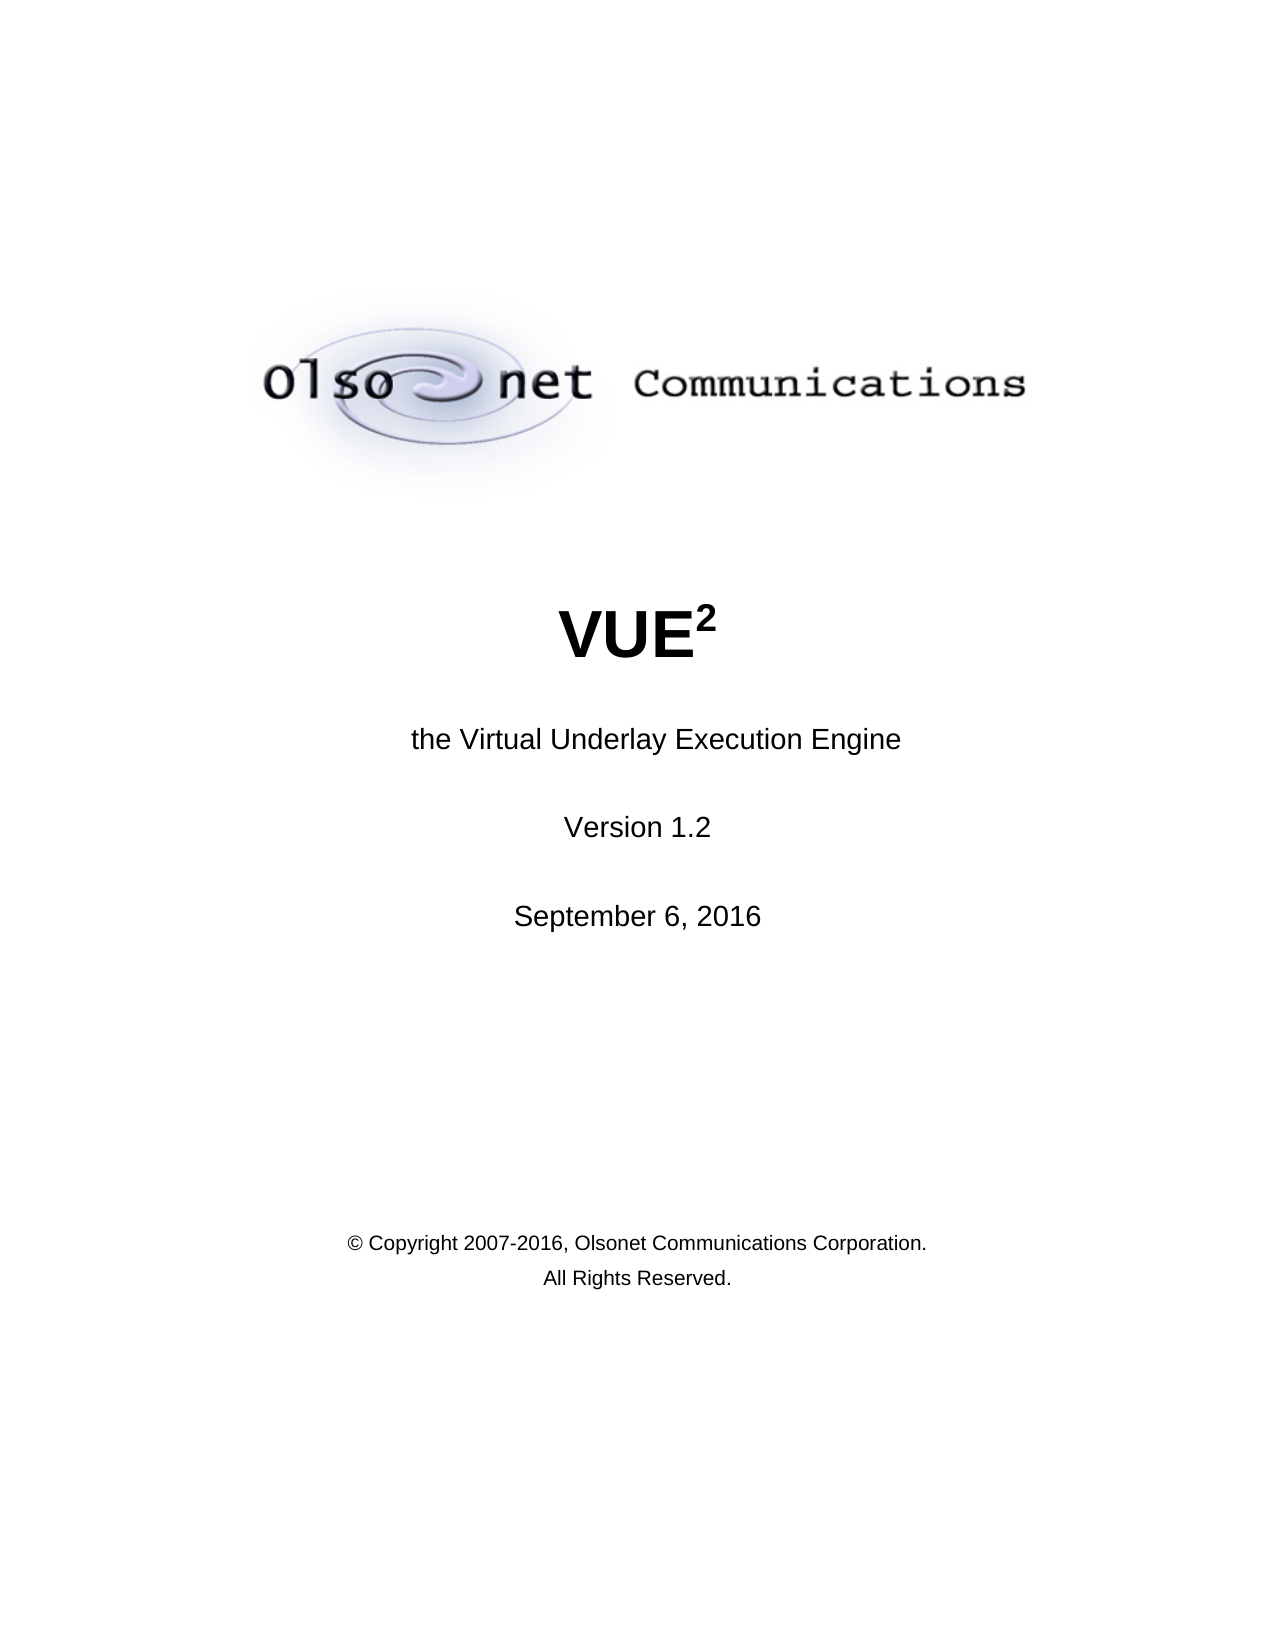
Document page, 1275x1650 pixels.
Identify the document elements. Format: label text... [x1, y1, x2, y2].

picture [241, 291, 1034, 498]
text All Rights Reserved. [210, 1267, 1065, 1290]
text © Copyright 2007-2016, Olsonet Communications Corporation. [210, 1232, 1065, 1255]
text VUE2 [210, 597, 1065, 671]
text the Virtual Underlay Execution Engine [247, 723, 1065, 755]
text Version 1.2 [210, 811, 1065, 844]
text September 6, 2016 [210, 900, 1065, 933]
